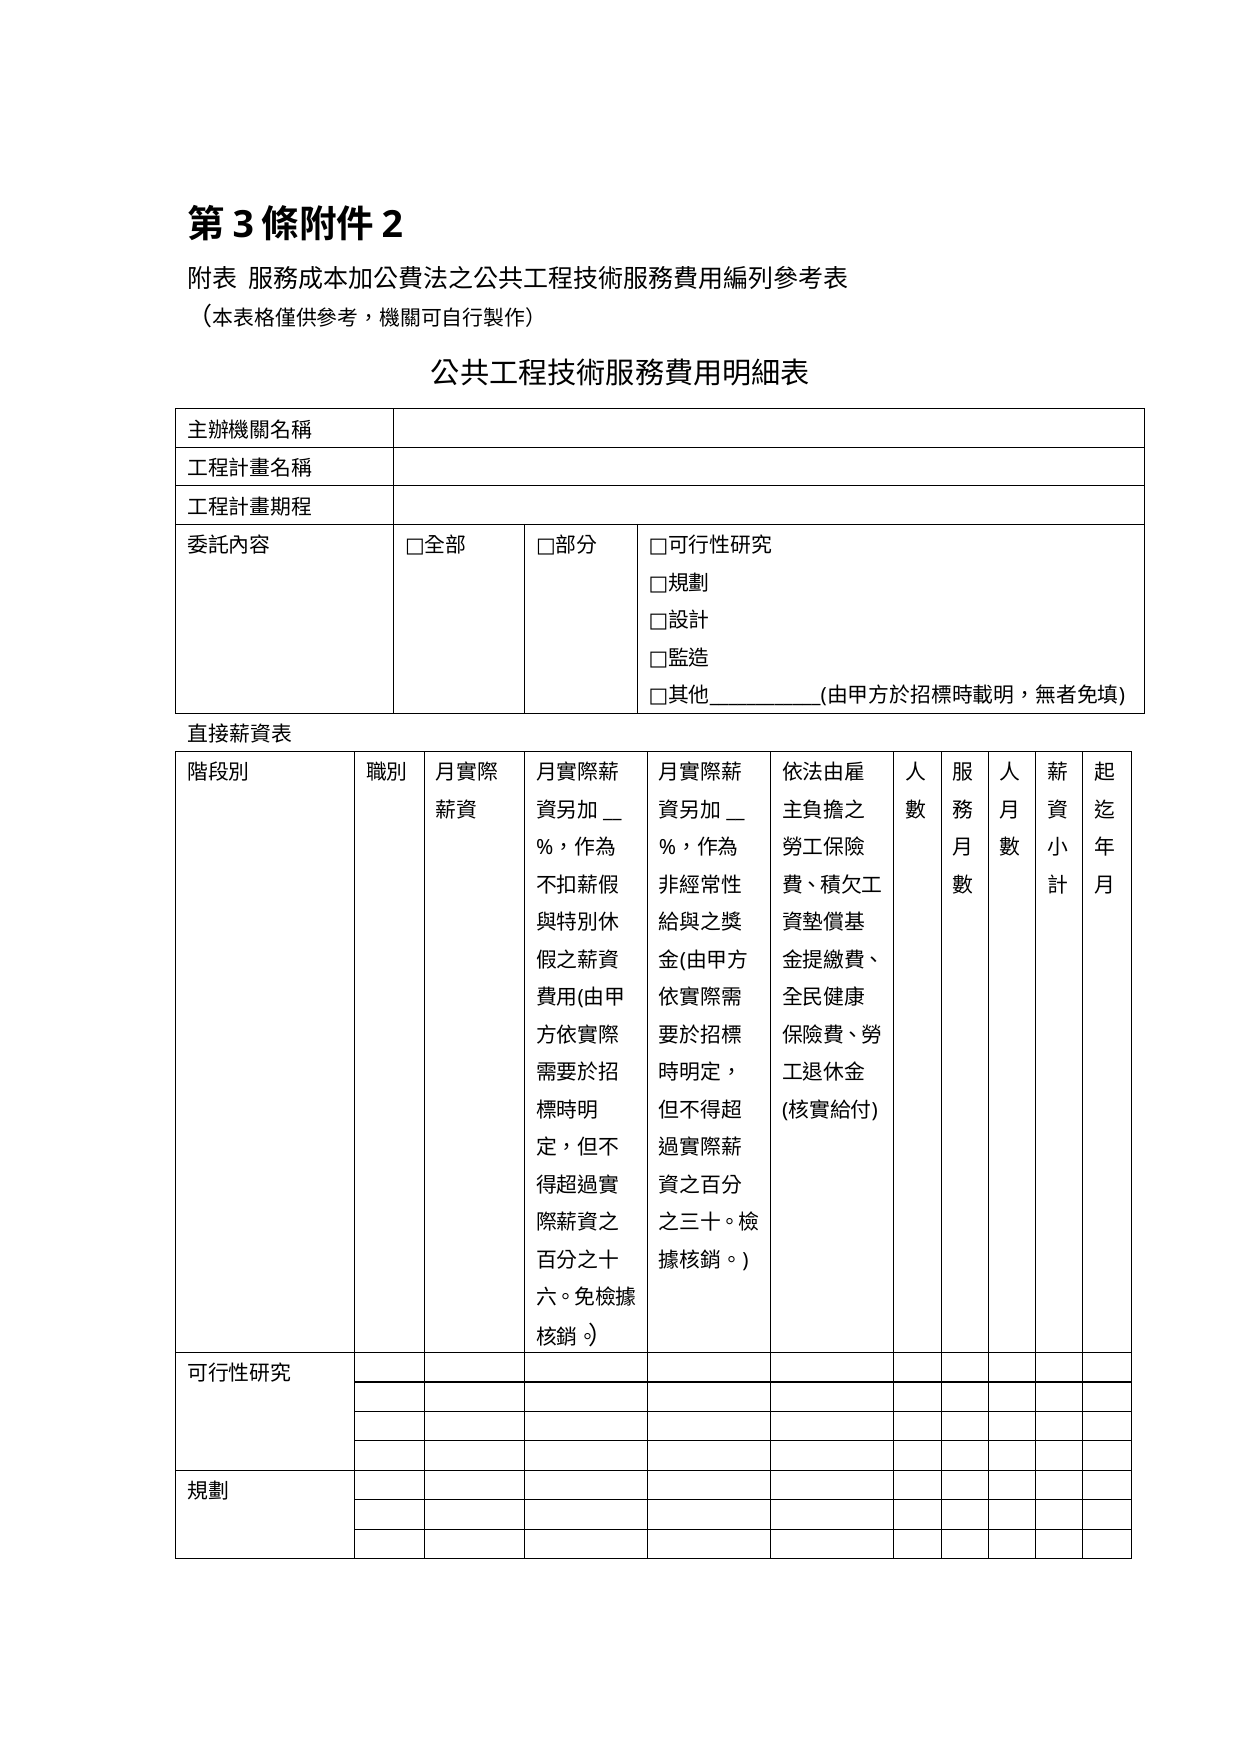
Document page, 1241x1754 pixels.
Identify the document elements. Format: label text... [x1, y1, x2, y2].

table_cell 工程計畫期程 [176, 486, 393, 524]
table_header 起迄年月 [1083, 752, 1131, 1352]
table_cell □部分 [525, 525, 637, 712]
table_cell [989, 1412, 1035, 1440]
table_cell 規劃 [176, 1471, 354, 1558]
table_cell [989, 1353, 1035, 1381]
table_cell [942, 1471, 988, 1499]
table_cell [1036, 1530, 1082, 1558]
table_cell [989, 1441, 1035, 1470]
table_cell [1083, 1353, 1131, 1381]
table_header 服務月數 [942, 752, 988, 1352]
table_cell [1036, 1441, 1082, 1470]
table_cell [355, 1500, 424, 1529]
table_header 薪資小計 [1036, 752, 1082, 1352]
table_cell [1083, 1412, 1131, 1440]
text 第3條附件2 [187, 183, 1053, 258]
table_cell [425, 1412, 524, 1440]
table_cell [771, 1500, 893, 1529]
table_cell [648, 1353, 770, 1381]
table_cell [989, 1530, 1035, 1558]
table_cell [1083, 1471, 1131, 1499]
table_cell [525, 1412, 647, 1440]
table_cell [425, 1471, 524, 1499]
table_cell [525, 1353, 647, 1381]
table_cell [355, 1441, 424, 1470]
table_cell [355, 1353, 424, 1381]
table_cell [525, 1471, 647, 1499]
table_cell [1083, 1441, 1131, 1470]
text 公共工程技術服務費用明細表 [187, 333, 1053, 408]
table_cell [394, 486, 1144, 524]
table_cell [648, 1412, 770, 1440]
table_header [394, 409, 1144, 447]
table_cell [425, 1383, 524, 1411]
table_cell [771, 1353, 893, 1381]
table_cell [355, 1383, 424, 1411]
table_cell [942, 1441, 988, 1470]
table_cell [425, 1353, 524, 1381]
table_header 月實際薪資 [425, 752, 524, 1352]
table_cell [648, 1530, 770, 1558]
table_cell 工程計畫名稱 [176, 448, 393, 485]
table_cell [1036, 1412, 1082, 1440]
table_cell [648, 1500, 770, 1529]
table_cell □全部 [394, 525, 524, 712]
table_cell [525, 1500, 647, 1529]
table_cell [894, 1471, 941, 1499]
table_cell [648, 1441, 770, 1470]
table_header 階段別 [176, 752, 354, 1352]
table_header 月實際薪資另加 __%，作為非經常性給與之獎金(由甲方依實際需要於招標時明定，但不得超過實際薪資之百分之三十。檢據核銷。) [648, 752, 770, 1352]
table_header 人數 [894, 752, 941, 1352]
table_cell [942, 1500, 988, 1529]
table_cell [942, 1412, 988, 1440]
table_cell [525, 1383, 647, 1411]
table_cell [942, 1383, 988, 1411]
table_cell [355, 1530, 424, 1558]
table_cell [894, 1412, 941, 1440]
table_cell [1036, 1471, 1082, 1499]
table_cell [771, 1412, 893, 1440]
table_cell [989, 1383, 1035, 1411]
text 直接薪資表 [187, 714, 1053, 751]
table_cell [942, 1530, 988, 1558]
table_cell [425, 1441, 524, 1470]
table_cell [525, 1441, 647, 1470]
table_cell 委託內容 [176, 525, 393, 712]
table_cell [1083, 1530, 1131, 1558]
text （本表格僅供參考，機關可自行製作） [187, 296, 1053, 333]
table_cell [894, 1353, 941, 1381]
table_cell [425, 1530, 524, 1558]
table_cell [1083, 1500, 1131, 1529]
table_cell [648, 1383, 770, 1411]
table_header 人月數 [989, 752, 1035, 1352]
table_cell [894, 1383, 941, 1411]
table_header 主辦機關名稱 [176, 409, 393, 447]
table_cell [1036, 1500, 1082, 1529]
table_header 月實際薪資另加 __%，作為不扣薪假與特別休假之薪資費用(由甲方依實際需要於招標時明定，但不得超過實際薪資之百分之十六。免檢據核銷。） [525, 752, 647, 1352]
table_cell [894, 1530, 941, 1558]
table_cell [894, 1441, 941, 1470]
table_cell [771, 1383, 893, 1411]
table_cell [894, 1500, 941, 1529]
table_cell 可行性研究 [176, 1353, 354, 1470]
text 附表 服務成本加公費法之公共工程技術服務費用編列參考表 [187, 258, 1053, 296]
table_header 職別 [355, 752, 424, 1352]
table_cell [989, 1500, 1035, 1529]
table_cell [394, 448, 1144, 485]
table_cell [355, 1471, 424, 1499]
table_cell [1036, 1383, 1082, 1411]
table_cell [1036, 1353, 1082, 1381]
table_cell [771, 1441, 893, 1470]
table_cell [771, 1530, 893, 1558]
table_cell [989, 1471, 1035, 1499]
table_header 依法由雇主負擔之勞工保險費、積欠工資墊償基金提繳費、全民健康保險費、勞工退休金(核實給付) [771, 752, 893, 1352]
table_cell [425, 1500, 524, 1529]
table_cell [355, 1412, 424, 1440]
table_cell [1083, 1383, 1131, 1411]
table_cell [525, 1530, 647, 1558]
table_cell □可行性研究 □規劃 □設計 □監造 □其他____________(由甲方於招標時載明，無者免填) [638, 525, 1144, 712]
table_cell [942, 1353, 988, 1381]
table_cell [771, 1471, 893, 1499]
table_cell [648, 1471, 770, 1499]
